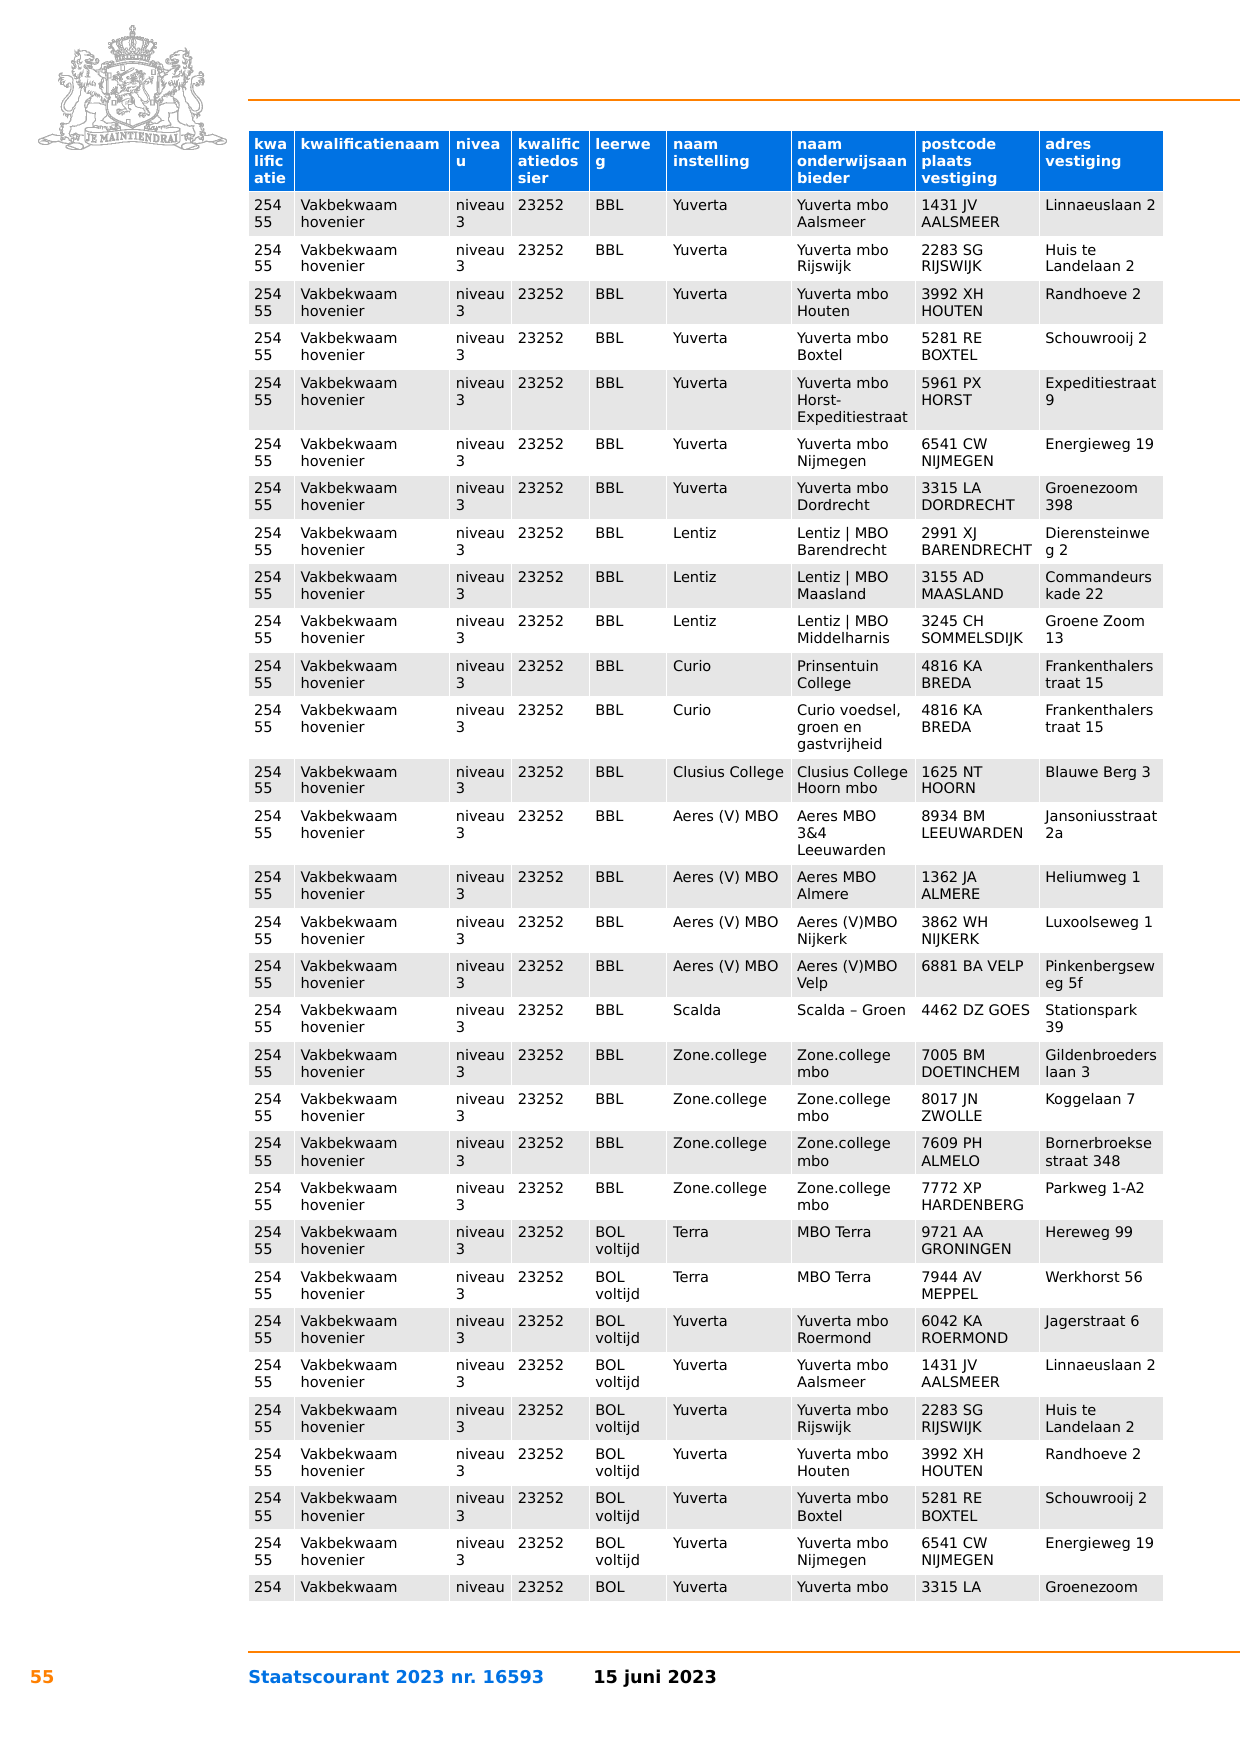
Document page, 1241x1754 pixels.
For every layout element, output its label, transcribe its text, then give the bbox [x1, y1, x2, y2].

table_cell Vakbekwaam hovenier [295, 237, 449, 280]
table_cell Curio [667, 653, 791, 696]
table_cell Randhoeve 2 [1040, 1441, 1163, 1485]
table_cell 25455 [249, 998, 294, 1041]
table_cell 25455 [249, 325, 294, 369]
table_cell 25455 [249, 1308, 294, 1352]
table_cell Yuverta mbo Roermond [792, 1308, 915, 1352]
table_cell 4462 DZ GOES [916, 998, 1039, 1041]
table_cell Yuverta [667, 370, 791, 430]
table_cell Heliumweg 1 [1040, 865, 1163, 908]
table_cell 25455 [249, 431, 294, 474]
table_cell Vakbekwaam hovenier [295, 1264, 449, 1307]
table_cell Aeres (V)MBO Velp [792, 953, 915, 997]
table_cell Yuverta [667, 1575, 791, 1601]
table_cell BOL voltijd [590, 1220, 666, 1263]
table_cell Parkweg 1-A2 [1040, 1175, 1163, 1218]
table_cell 5281 RE BOXTEL [916, 1486, 1039, 1529]
table_cell 25455 [249, 370, 294, 430]
table_cell MBO Terra [792, 1220, 915, 1263]
table_cell Lentiz [667, 520, 791, 563]
table_cell Vakbekwaam hovenier [295, 1441, 449, 1485]
table_cell Schouwrooij 2 [1040, 1486, 1163, 1529]
table_cell Vakbekwaam hovenier [295, 476, 449, 519]
table_cell Lentiz | MBO Barendrecht [792, 520, 915, 563]
table_cell BOL voltijd [590, 1264, 666, 1307]
table_cell 23252 [512, 698, 589, 758]
table_cell Yuverta [667, 1530, 791, 1573]
table_cell niveau 3 [450, 698, 511, 758]
table_cell 2283 SG RIJSWIJK [916, 1397, 1039, 1440]
table_cell 25455 [249, 237, 294, 280]
table_cell Lentiz | MBO Middelharnis [792, 609, 915, 652]
picture [38, 25, 227, 150]
table_cell BOL voltijd [590, 1441, 666, 1485]
table_cell niveau 3 [450, 564, 511, 608]
table_cell 3245 CH SOMMELSDIJK [916, 609, 1039, 652]
table_cell Vakbekwaam hovenier [295, 609, 449, 652]
table_cell Aeres MBO Almere [792, 865, 915, 908]
table_cell 1431 JV AALSMEER [916, 1353, 1039, 1396]
table_cell 25455 [249, 476, 294, 519]
table_cell Curio voedsel, groen en gastvrijheid [792, 698, 915, 758]
table_cell Yuverta [667, 431, 791, 474]
table_cell Vakbekwaam hovenier [295, 865, 449, 908]
table_cell Vakbekwaam hovenier [295, 1486, 449, 1529]
table_cell 23252 [512, 953, 589, 997]
table_cell BBL [590, 325, 666, 369]
table_cell BBL [590, 237, 666, 280]
table_cell Curio [667, 698, 791, 758]
table_cell Yuverta mbo Aalsmeer [792, 1353, 915, 1396]
table_header leerweg [590, 131, 666, 191]
table_cell 23252 [512, 1353, 589, 1396]
table_cell niveau 3 [450, 1131, 511, 1174]
table_cell BBL [590, 803, 666, 863]
table_cell Zone.college [667, 1131, 791, 1174]
table_cell Clusius College [667, 759, 791, 802]
table_cell 23252 [512, 1220, 589, 1263]
table_cell Blauwe Berg 3 [1040, 759, 1163, 802]
table_cell Aeres MBO 3&4 Leeuwarden [792, 803, 915, 863]
table_cell 3155 AD MAASLAND [916, 564, 1039, 608]
table_cell 23252 [512, 909, 589, 952]
table_cell BBL [590, 998, 666, 1041]
table_cell 8934 BM LEEUWARDEN [916, 803, 1039, 863]
table_cell 23252 [512, 281, 589, 324]
table_cell 7609 PH ALMELO [916, 1131, 1039, 1174]
table_cell 5961 PX HORST [916, 370, 1039, 430]
table_cell Commandeurskade 22 [1040, 564, 1163, 608]
table_cell 3992 XH HOUTEN [916, 1441, 1039, 1485]
table_cell Frankenthalerstraat 15 [1040, 653, 1163, 696]
table_cell BBL [590, 281, 666, 324]
table_cell 23252 [512, 1131, 589, 1174]
table_cell BBL [590, 653, 666, 696]
table_cell niveau 3 [450, 1441, 511, 1485]
table_header kwalificatiedossier [512, 131, 589, 191]
table_cell BBL [590, 564, 666, 608]
table_cell Yuverta mbo Aalsmeer [792, 192, 915, 236]
table_cell 25455 [249, 759, 294, 802]
table_cell Huis te Landelaan 2 [1040, 237, 1163, 280]
table_cell 25455 [249, 909, 294, 952]
table_cell niveau 3 [450, 1086, 511, 1130]
table_cell BBL [590, 865, 666, 908]
table_cell 6042 KA ROERMOND [916, 1308, 1039, 1352]
table_cell BBL [590, 476, 666, 519]
table_cell 6541 CW NIJMEGEN [916, 431, 1039, 474]
table_cell niveau 3 [450, 192, 511, 236]
table_cell 23252 [512, 476, 589, 519]
table_cell 23252 [512, 653, 589, 696]
table_cell Yuverta mbo Boxtel [792, 1486, 915, 1529]
table_cell 9721 AA GRONINGEN [916, 1220, 1039, 1263]
table_cell 25455 [249, 1397, 294, 1440]
table_cell BBL [590, 1042, 666, 1085]
table_header naam onderwijsaanbieder [792, 131, 915, 191]
table_cell 23252 [512, 520, 589, 563]
table_cell 7944 AV MEPPEL [916, 1264, 1039, 1307]
table_cell Clusius College Hoorn mbo [792, 759, 915, 802]
table_cell 6881 BA VELP [916, 953, 1039, 997]
table_header naam instelling [667, 131, 791, 191]
table_cell niveau 3 [450, 998, 511, 1041]
table_cell BBL [590, 909, 666, 952]
table_cell Yuverta [667, 1353, 791, 1396]
table_cell 25455 [249, 520, 294, 563]
table_cell Yuverta mbo [792, 1575, 915, 1601]
table_cell BBL [590, 431, 666, 474]
table_cell BBL [590, 1086, 666, 1130]
table_cell Koggelaan 7 [1040, 1086, 1163, 1130]
table_cell 23252 [512, 1441, 589, 1485]
table_header postcode plaats vestiging [916, 131, 1039, 191]
table_cell Vakbekwaam hovenier [295, 281, 449, 324]
table_cell niveau 3 [450, 909, 511, 952]
table_cell 23252 [512, 431, 589, 474]
table_cell Vakbekwaam hovenier [295, 803, 449, 863]
table_cell BOL [590, 1575, 666, 1601]
table_cell Luxoolseweg 1 [1040, 909, 1163, 952]
table_cell niveau 3 [450, 1397, 511, 1440]
table_cell niveau 3 [450, 237, 511, 280]
table_cell Vakbekwaam hovenier [295, 909, 449, 952]
table_cell 23252 [512, 803, 589, 863]
table_cell Vakbekwaam [295, 1575, 449, 1601]
table_cell 23252 [512, 564, 589, 608]
table_cell Yuverta [667, 281, 791, 324]
table_cell Zone.college [667, 1175, 791, 1218]
table_cell 8017 JN ZWOLLE [916, 1086, 1039, 1130]
table_cell Scalda [667, 998, 791, 1041]
table_cell niveau 3 [450, 281, 511, 324]
table_cell Vakbekwaam hovenier [295, 1131, 449, 1174]
table_cell Yuverta mbo Rijswijk [792, 1397, 915, 1440]
table_cell 25455 [249, 1220, 294, 1263]
table_cell BBL [590, 759, 666, 802]
table_cell Yuverta mbo Dordrecht [792, 476, 915, 519]
table_cell niveau 3 [450, 1308, 511, 1352]
table_cell Aeres (V) MBO [667, 865, 791, 908]
table_cell Jagerstraat 6 [1040, 1308, 1163, 1352]
table_cell 23252 [512, 1042, 589, 1085]
table_cell 23252 [512, 865, 589, 908]
table_cell Prinsentuin College [792, 653, 915, 696]
table_cell niveau 3 [450, 370, 511, 430]
table_cell Vakbekwaam hovenier [295, 1353, 449, 1396]
table_cell Pinkenbergseweg 5f [1040, 953, 1163, 997]
table_cell Yuverta [667, 192, 791, 236]
table_cell 5281 RE BOXTEL [916, 325, 1039, 369]
table_cell Zone.college mbo [792, 1131, 915, 1174]
table_cell 23252 [512, 1264, 589, 1307]
table_cell 23252 [512, 1530, 589, 1573]
table_cell niveau 3 [450, 1353, 511, 1396]
table_cell 25455 [249, 1486, 294, 1529]
table_cell Aeres (V) MBO [667, 803, 791, 863]
table_cell BBL [590, 192, 666, 236]
table_cell Vakbekwaam hovenier [295, 698, 449, 758]
table_cell Dierensteinweg 2 [1040, 520, 1163, 563]
table_cell niveau 3 [450, 953, 511, 997]
table_cell niveau 3 [450, 653, 511, 696]
table_cell 25455 [249, 1131, 294, 1174]
table_cell BBL [590, 1175, 666, 1218]
table_cell Yuverta mbo Horst-Expeditiestraat [792, 370, 915, 430]
table_cell niveau 3 [450, 520, 511, 563]
table_cell Vakbekwaam hovenier [295, 1397, 449, 1440]
table_cell Yuverta [667, 325, 791, 369]
table_cell Groenezoom 398 [1040, 476, 1163, 519]
table_cell Lentiz [667, 609, 791, 652]
table_cell Yuverta mbo Nijmegen [792, 1530, 915, 1573]
table_cell niveau 3 [450, 1175, 511, 1218]
table_cell 23252 [512, 237, 589, 280]
table_cell 25455 [249, 564, 294, 608]
table_cell BBL [590, 953, 666, 997]
table_cell 1362 JA ALMERE [916, 865, 1039, 908]
table_cell MBO Terra [792, 1264, 915, 1307]
table_cell Zone.college [667, 1042, 791, 1085]
table_cell 25455 [249, 803, 294, 863]
table_cell Yuverta mbo Houten [792, 1441, 915, 1485]
table_cell Vakbekwaam hovenier [295, 564, 449, 608]
table_cell Jansoniusstraat 2a [1040, 803, 1163, 863]
table_cell Hereweg 99 [1040, 1220, 1163, 1263]
table_cell 25455 [249, 865, 294, 908]
table_cell Yuverta mbo Boxtel [792, 325, 915, 369]
table_cell Yuverta [667, 1308, 791, 1352]
table_header kwalificatie [249, 131, 294, 191]
table_cell 3862 WH NIJKERK [916, 909, 1039, 952]
table_cell 25455 [249, 281, 294, 324]
table_cell Zone.college mbo [792, 1086, 915, 1130]
table_cell niveau 3 [450, 1264, 511, 1307]
table_cell niveau 3 [450, 325, 511, 369]
table_cell 3315 LA [916, 1575, 1039, 1601]
table_cell 25455 [249, 192, 294, 236]
table_cell Vakbekwaam hovenier [295, 325, 449, 369]
table_cell 23252 [512, 1086, 589, 1130]
table_cell Frankenthalerstraat 15 [1040, 698, 1163, 758]
table_cell 23252 [512, 325, 589, 369]
table_cell Vakbekwaam hovenier [295, 1175, 449, 1218]
table_cell Terra [667, 1220, 791, 1263]
table_cell Aeres (V)MBO Nijkerk [792, 909, 915, 952]
table_cell Linnaeuslaan 2 [1040, 192, 1163, 236]
table_cell Aeres (V) MBO [667, 909, 791, 952]
table_cell Vakbekwaam hovenier [295, 520, 449, 563]
table_cell niveau 3 [450, 609, 511, 652]
table_cell 3315 LA DORDRECHT [916, 476, 1039, 519]
table_header niveau [450, 131, 511, 191]
table_cell BOL voltijd [590, 1353, 666, 1396]
table_cell Vakbekwaam hovenier [295, 1530, 449, 1573]
table_cell 25455 [249, 1086, 294, 1130]
table_cell 23252 [512, 1175, 589, 1218]
table_cell Gildenbroederslaan 3 [1040, 1042, 1163, 1085]
table_cell Huis te Landelaan 2 [1040, 1397, 1163, 1440]
table_cell 23252 [512, 1397, 589, 1440]
table_cell Expeditiestraat 9 [1040, 370, 1163, 430]
table_cell 3992 XH HOUTEN [916, 281, 1039, 324]
table_cell niveau 3 [450, 1530, 511, 1573]
table_cell 25455 [249, 1175, 294, 1218]
table_cell Vakbekwaam hovenier [295, 1086, 449, 1130]
table_cell BOL voltijd [590, 1397, 666, 1440]
table_cell Yuverta [667, 476, 791, 519]
table_cell niveau 3 [450, 1042, 511, 1085]
table_cell Linnaeuslaan 2 [1040, 1353, 1163, 1396]
table_cell niveau 3 [450, 803, 511, 863]
table_cell 23252 [512, 1575, 589, 1601]
table_cell Vakbekwaam hovenier [295, 998, 449, 1041]
table_cell 1625 NT HOORN [916, 759, 1039, 802]
table_cell Scalda – Groen [792, 998, 915, 1041]
table_cell 25455 [249, 1264, 294, 1307]
table_cell Lentiz [667, 564, 791, 608]
table_cell BBL [590, 1131, 666, 1174]
table_cell BOL voltijd [590, 1308, 666, 1352]
table_cell Vakbekwaam hovenier [295, 192, 449, 236]
table_cell 23252 [512, 1486, 589, 1529]
table_cell Zone.college mbo [792, 1175, 915, 1218]
table_cell Yuverta [667, 1397, 791, 1440]
table_cell niveau 3 [450, 1486, 511, 1529]
table_cell niveau 3 [450, 865, 511, 908]
table_cell Yuverta mbo Nijmegen [792, 431, 915, 474]
table_cell Yuverta [667, 237, 791, 280]
table_cell Vakbekwaam hovenier [295, 370, 449, 430]
table_cell Zone.college [667, 1086, 791, 1130]
table_cell 23252 [512, 609, 589, 652]
table_cell 4816 KA BREDA [916, 698, 1039, 758]
table_cell Lentiz | MBO Maasland [792, 564, 915, 608]
table_cell 2283 SG RIJSWIJK [916, 237, 1039, 280]
table_cell 23252 [512, 1308, 589, 1352]
table_cell 6541 CW NIJMEGEN [916, 1530, 1039, 1573]
table_cell Groene Zoom 13 [1040, 609, 1163, 652]
table_cell 25455 [249, 609, 294, 652]
table_cell Terra [667, 1264, 791, 1307]
table_cell 1431 JV AALSMEER [916, 192, 1039, 236]
table_cell 25455 [249, 953, 294, 997]
table_cell Vakbekwaam hovenier [295, 653, 449, 696]
table_cell Zone.college mbo [792, 1042, 915, 1085]
table_cell 2991 XJ BARENDRECHT [916, 520, 1039, 563]
table_cell 23252 [512, 998, 589, 1041]
table_cell Yuverta [667, 1441, 791, 1485]
table_cell Vakbekwaam hovenier [295, 431, 449, 474]
table_cell 254 [249, 1575, 294, 1601]
table_cell BBL [590, 698, 666, 758]
table_cell 25455 [249, 1042, 294, 1085]
table_cell niveau 3 [450, 1220, 511, 1263]
table_cell Yuverta mbo Rijswijk [792, 237, 915, 280]
table_cell 25455 [249, 698, 294, 758]
table_cell Bornerbroeksestraat 348 [1040, 1131, 1163, 1174]
table_cell Randhoeve 2 [1040, 281, 1163, 324]
table_cell 25455 [249, 1353, 294, 1396]
table_cell Yuverta [667, 1486, 791, 1529]
table_cell Vakbekwaam hovenier [295, 1220, 449, 1263]
table_cell BBL [590, 370, 666, 430]
table_cell Schouwrooij 2 [1040, 325, 1163, 369]
table_cell 7772 XP HARDENBERG [916, 1175, 1039, 1218]
table_cell Vakbekwaam hovenier [295, 759, 449, 802]
table_header kwalificatienaam [295, 131, 449, 191]
table_cell niveau 3 [450, 476, 511, 519]
table_cell Energieweg 19 [1040, 431, 1163, 474]
table_cell Stationspark 39 [1040, 998, 1163, 1041]
table_cell 7005 BM DOETINCHEM [916, 1042, 1039, 1085]
table_cell niveau 3 [450, 431, 511, 474]
table_cell niveau 3 [450, 759, 511, 802]
table_cell niveau [450, 1575, 511, 1601]
table_cell Groenezoom [1040, 1575, 1163, 1601]
table_cell Energieweg 19 [1040, 1530, 1163, 1573]
table_cell Vakbekwaam hovenier [295, 1308, 449, 1352]
table_cell 25455 [249, 1530, 294, 1573]
table_cell Yuverta mbo Houten [792, 281, 915, 324]
table_cell 4816 KA BREDA [916, 653, 1039, 696]
table_cell 25455 [249, 1441, 294, 1485]
table_cell 23252 [512, 759, 589, 802]
table_cell BOL voltijd [590, 1530, 666, 1573]
table_cell BBL [590, 520, 666, 563]
table_cell 23252 [512, 370, 589, 430]
table_cell Werkhorst 56 [1040, 1264, 1163, 1307]
table_cell 23252 [512, 192, 589, 236]
table_header adres vestiging [1040, 131, 1163, 191]
table_cell Vakbekwaam hovenier [295, 953, 449, 997]
table_cell 25455 [249, 653, 294, 696]
table_cell BOL voltijd [590, 1486, 666, 1529]
table_cell Aeres (V) MBO [667, 953, 791, 997]
table_cell BBL [590, 609, 666, 652]
table_cell Vakbekwaam hovenier [295, 1042, 449, 1085]
